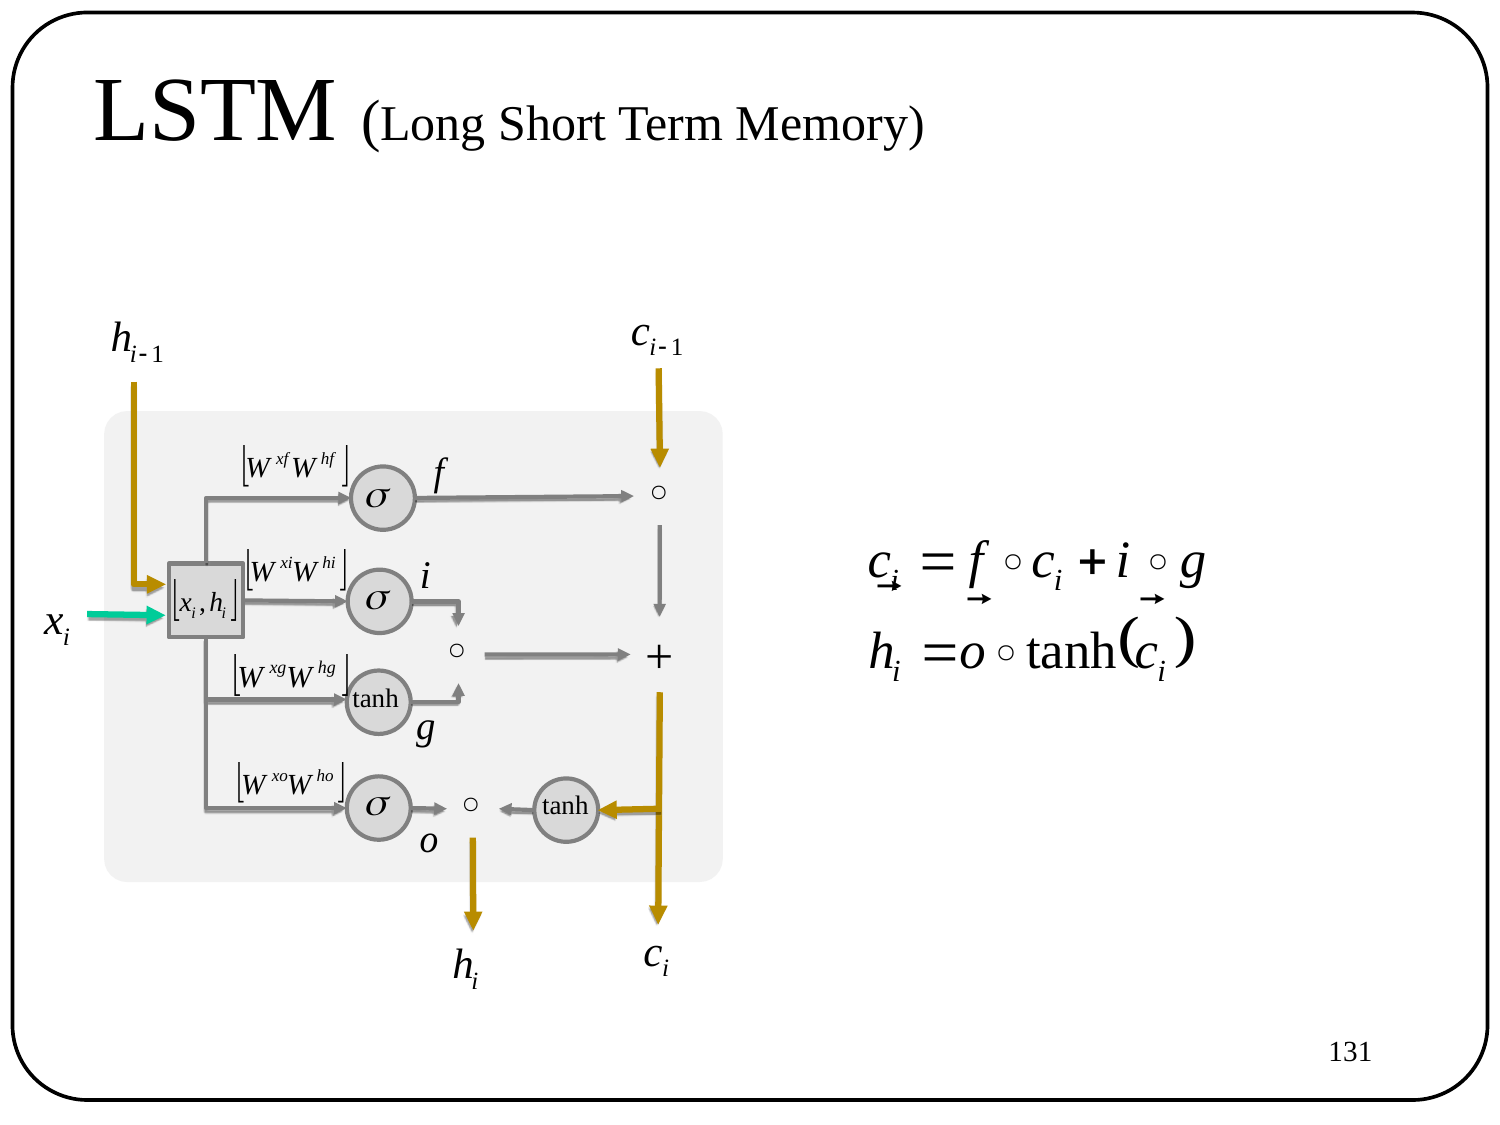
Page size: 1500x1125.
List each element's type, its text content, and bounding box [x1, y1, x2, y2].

text_box [106, 413, 721, 880]
picture [229, 654, 405, 715]
chart [37, 593, 81, 659]
chart [362, 481, 402, 519]
chart [456, 792, 489, 826]
picture [360, 481, 398, 517]
picture [420, 439, 459, 503]
chart [442, 638, 475, 672]
text_box + [630, 616, 689, 692]
chart [414, 816, 448, 864]
picture [445, 929, 496, 1000]
picture [456, 791, 488, 823]
chart [170, 551, 352, 626]
chart [625, 303, 692, 369]
chart [638, 924, 679, 990]
picture [35, 591, 80, 657]
title LSTM (Long Short Term Memory) [78, 9, 1354, 198]
picture [360, 583, 398, 619]
chart [234, 763, 352, 808]
picture [104, 302, 169, 373]
chart [361, 583, 400, 621]
chart [861, 517, 1224, 693]
picture [168, 579, 240, 625]
picture [860, 516, 1221, 692]
picture [414, 816, 446, 863]
picture [237, 445, 353, 490]
slide_number [1074, 1025, 1388, 1100]
picture [360, 789, 398, 826]
picture [414, 545, 444, 598]
chart [362, 790, 401, 827]
picture [408, 706, 444, 757]
picture [441, 637, 473, 669]
picture [624, 302, 690, 367]
picture [637, 922, 678, 988]
chart [105, 302, 172, 375]
picture [643, 479, 676, 511]
picture [537, 789, 594, 821]
chart [447, 930, 499, 1003]
chart [643, 479, 677, 513]
chart [415, 546, 445, 600]
chart [239, 447, 356, 492]
picture [241, 549, 350, 594]
picture [233, 762, 348, 807]
